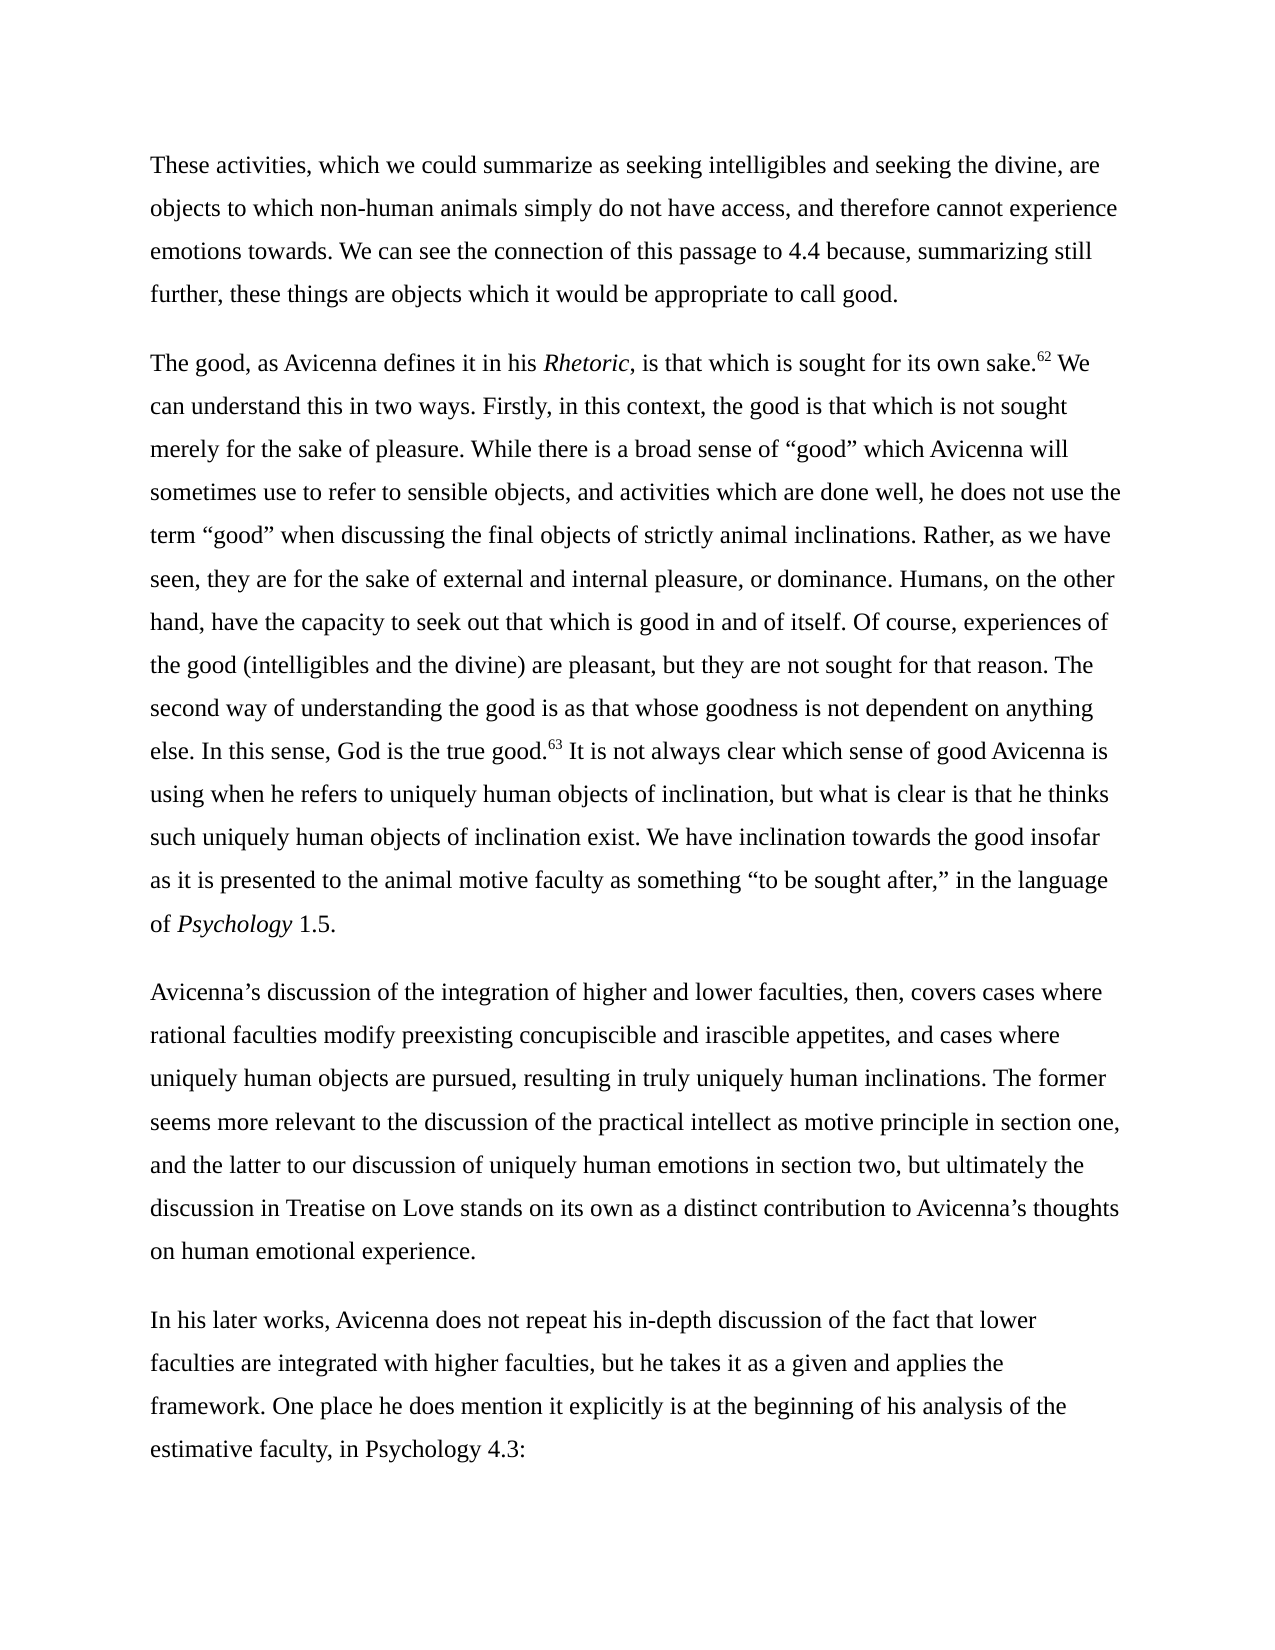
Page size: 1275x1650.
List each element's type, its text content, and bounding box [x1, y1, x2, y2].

text Avicenna’s discussion of the integration of higher and lower faculties, then, covers cases where rational faculties modify preexisting concupiscible and irascible appetites, and cases where uniquely human objects are pursued, resulting in truly uniquely human inclinations. The former seems more relevant to the discussion of the practical intellect as motive principle in section one, and the latter to our discussion of uniquely human emotions in section two, but ultimately the discussion in Treatise on Love stands on its own as a distinct contribution to Avicenna’s thoughts on human emotional experience. [150, 977, 1125, 1265]
text These activities, which we could summarize as seeking intelligibles and seeking the divine, are objects to which non-human animals simply do not have access, and therefore cannot experience emotions towards. We can see the connection of this passage to 4.4 because, summarizing still further, these things are objects which it would be appropriate to call good. [150, 150, 1125, 308]
text The good, as Avicenna defines it in his Rhetoric, is that which is sought for its own sake. We can understand this in two ways. Firstly, in this context, the good is that which is not sought merely for the sake of pleasure. While there is a broad sense of “good” which Avicenna will sometimes use to refer to sensible objects, and activities which are done well, he does not use the term “good” when discussing the final objects of strictly animal inclinations. Rather, as we have seen, they are for the sake of external and internal pleasure, or dominance. Humans, on the other hand, have the capacity to seek out that which is good in and of itself. Of course, experiences of the good (intelligibles and the divine) are pleasant, but they are not sought for that reason. The second way of understanding the good is as that whose goodness is not dependent on anything else. In this sense, God is the true good. It is not always clear which sense of good Avicenna is using when he refers to uniquely human objects of inclination, but what is clear is that he thinks such uniquely human objects of inclination exist. We have inclination towards the good insofar as it is presented to the animal motive faculty as something “to be sought after,” in the language of Psychology 1.5. [150, 348, 1125, 937]
text In his later works, Avicenna does not repeat his in-depth discussion of the fact that lower faculties are integrated with higher faculties, but he takes it as a given and applies the framework. One place he does mention it explicitly is at the beginning of his analysis of the estimative faculty, in Psychology 4.3: [150, 1305, 1125, 1463]
